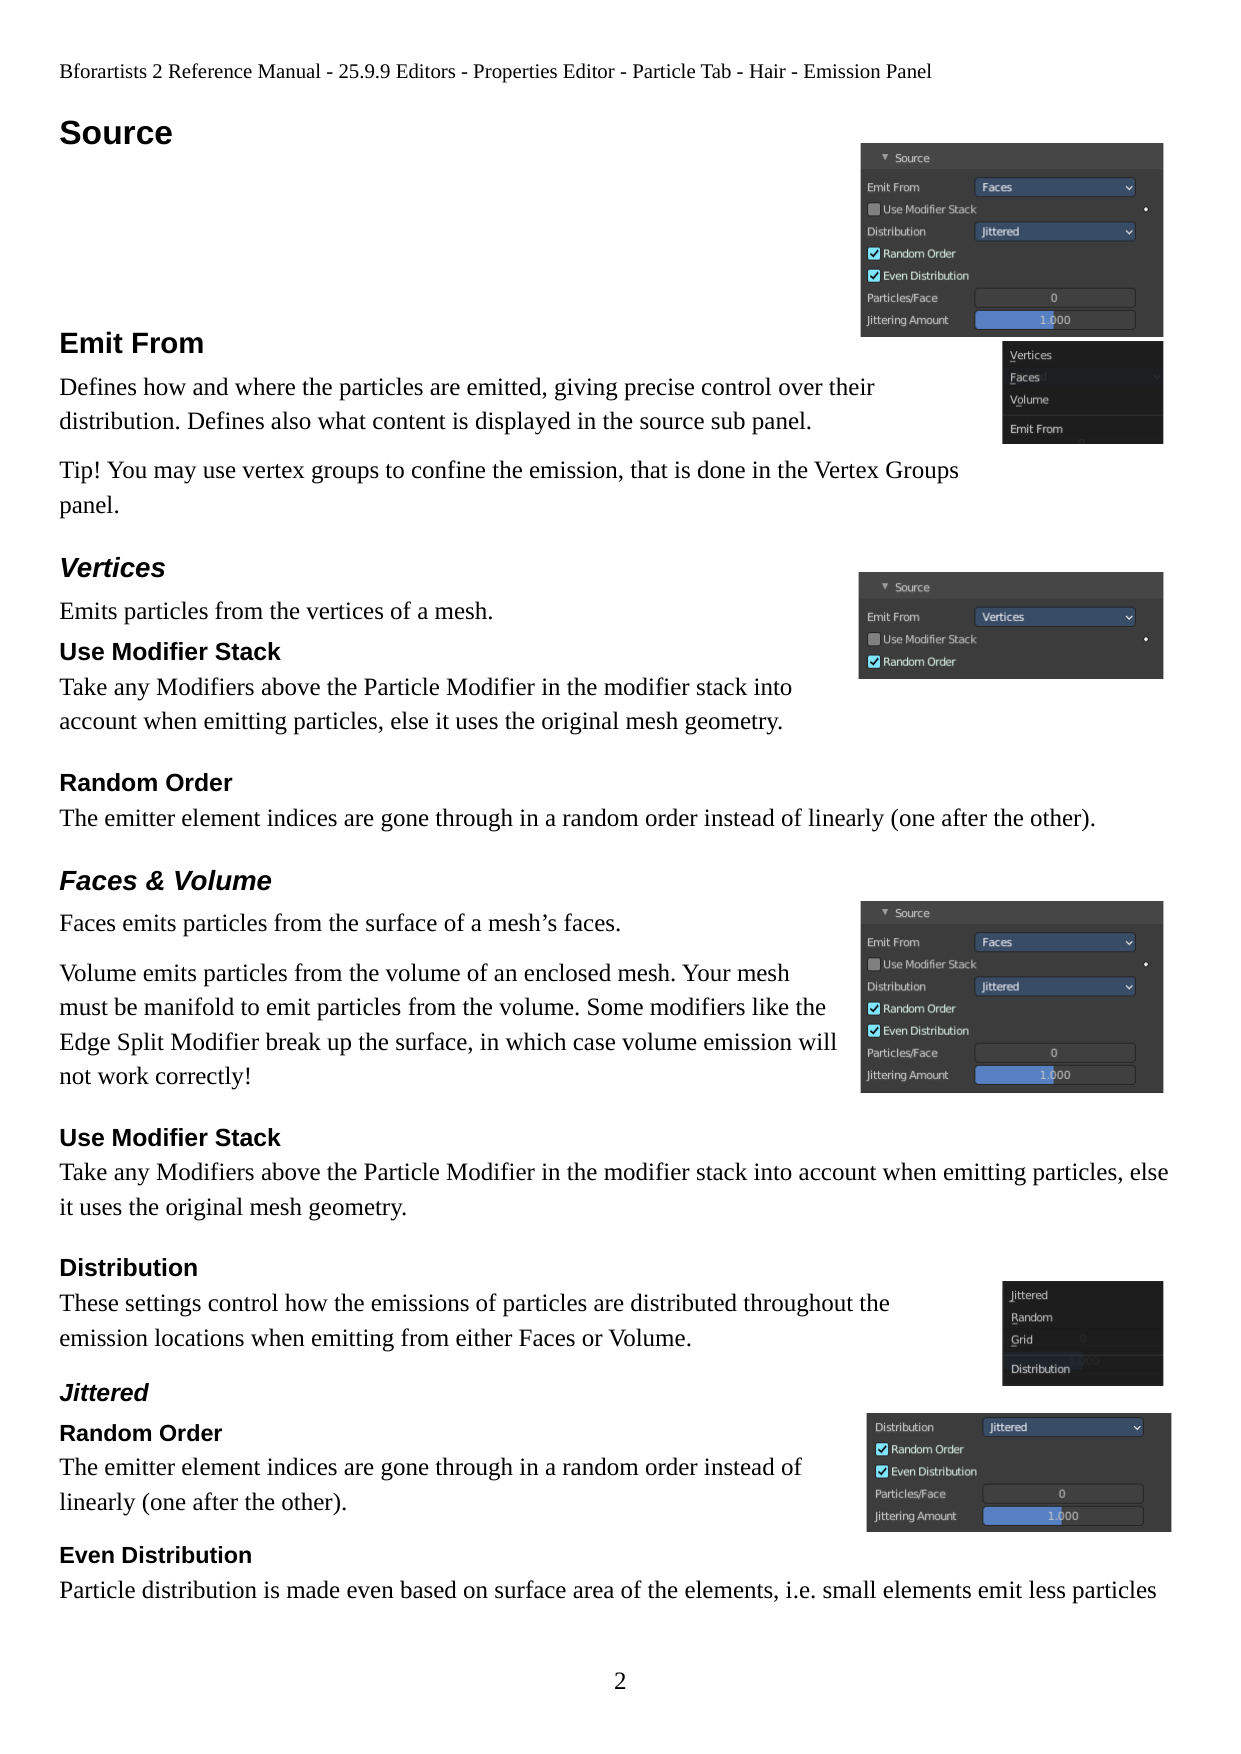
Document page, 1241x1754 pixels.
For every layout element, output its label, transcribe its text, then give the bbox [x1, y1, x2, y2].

subtitle [1172, 1419, 1181, 1446]
text Take any Modifiers above the Particle Modifier in the modifier stack into account when emitting particles, else it uses the original mesh geometry. [59, 672, 1181, 735]
picture [858, 572, 1164, 679]
text These settings control how the emissions of particles are distributed throughout the emission locations when emitting from either Faces or Volume. [59, 1288, 1002, 1351]
text The emitter element indices are gone through in a random order instead of linearly (one after the other). [59, 1452, 866, 1515]
picture [1002, 1281, 1164, 1386]
subtitle Distribution [59, 1253, 1181, 1282]
picture [860, 901, 1164, 1093]
subtitle [1164, 637, 1181, 666]
subtitle Use Modifier Stack [59, 1123, 1181, 1151]
subtitle Even Distribution [59, 1542, 1181, 1569]
picture [1002, 341, 1164, 444]
text Faces emits particles from the surface of a mesh’s faces. [59, 908, 860, 937]
subtitle Faces & Volume [59, 864, 1181, 896]
subtitle Random Order [59, 1419, 866, 1446]
subtitle Emit From [59, 326, 1181, 359]
text Defines how and where the particles are emitted, giving precise control over their distribution. Defines also what content is displayed in the source sub panel. [59, 372, 1002, 435]
subtitle Use Modifier Stack [59, 637, 858, 666]
text The emitter element indices are gone through in a random order instead of linearly (one after the other). [59, 803, 1181, 831]
text Emits particles from the vertices of a mesh. [59, 596, 858, 624]
text Take any Modifiers above the Particle Modifier in the modifier stack into account when emitting particles, else it uses the original mesh geometry. [59, 1157, 1181, 1221]
picture [860, 143, 1164, 337]
subtitle Vertices [59, 551, 1181, 583]
text Volume emits particles from the volume of an enclosed mesh. Your mesh must be manifold to emit particles from the volume. Some modifiers like the Edge Split Modifier break up the surface, in which case volume emission will not work correctly! [59, 958, 860, 1090]
subtitle Jittered [59, 1378, 1181, 1407]
picture [866, 1413, 1172, 1532]
subtitle Random Order [59, 768, 1181, 796]
subtitle Source [59, 113, 1181, 151]
text Particle distribution is made even based on surface area of the elements, i.e. small elements emit less particles [59, 1575, 1181, 1604]
text Tip! You may use vertex groups to confine the emission, that is done in the Vertex Groups panel. [59, 455, 1181, 518]
